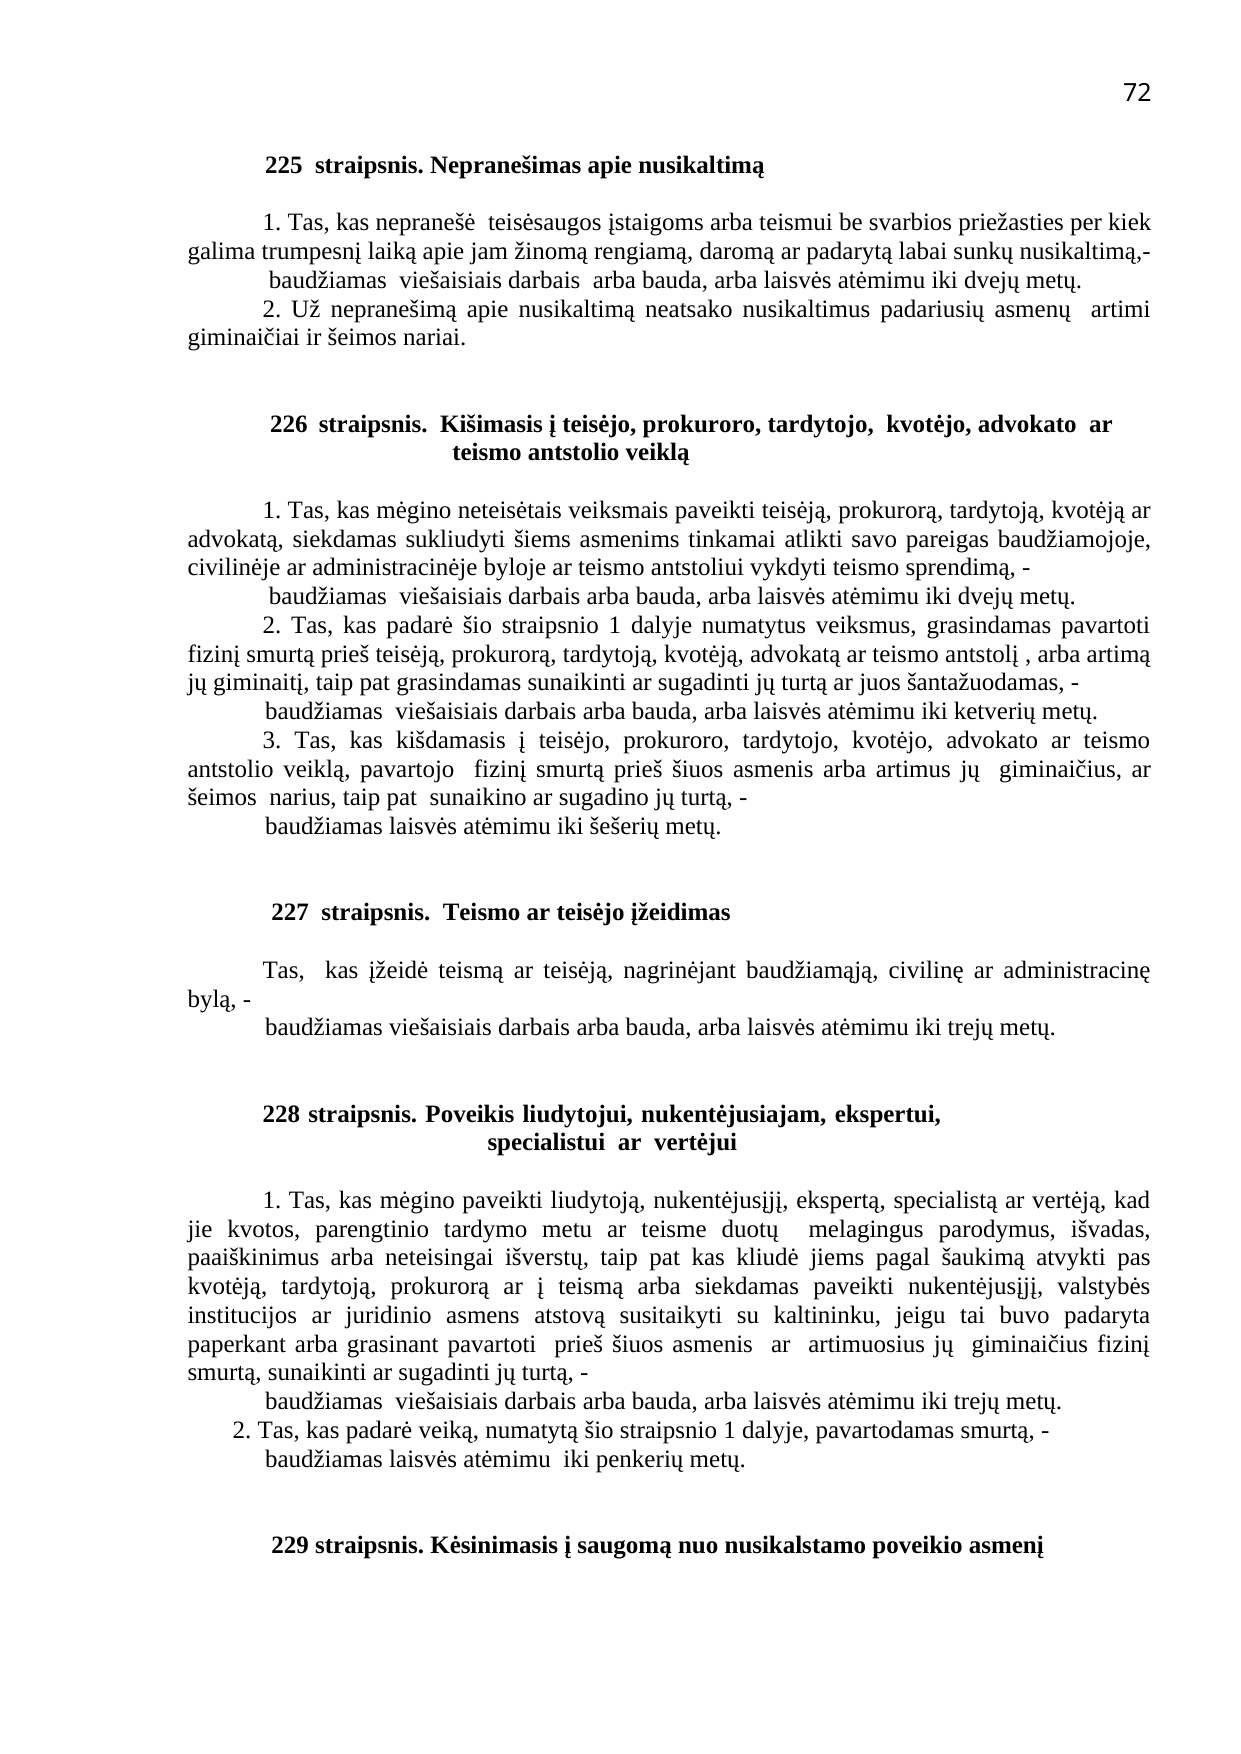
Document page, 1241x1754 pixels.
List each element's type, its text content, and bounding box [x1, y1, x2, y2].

text 2. Už nepranešimą apie nusikaltimą neatsako nusikaltimus padariusių asmenų artimi giminaičiai ir šeimos nariai. [187, 294, 1152, 351]
text baudžiamas viešaisiais darbais arba bauda, arba laisvės atėmimu iki dvejų metų. [187, 265, 1152, 294]
text 1. Tas, kas nepranešė teisėsaugos įstaigoms arba teismui be svarbios priežasties per kiek galima trumpesnį laiką apie jam žinomą rengiamą, daromą ar padarytą labai sunkų nusikaltimą,- [187, 207, 1152, 265]
text baudžiamas viešaisiais darbais arba bauda, arba laisvės atėmimu iki trejų metų. [187, 1012, 1152, 1041]
text baudžiamas laisvės atėmimu iki šešerių metų. [187, 811, 1152, 840]
text baudžiamas viešaisiais darbais arba bauda, arba laisvės atėmimu iki ketverių metų. [187, 696, 1152, 725]
text 229 straipsnis. Kėsinimasis į saugomą nuo nusikalstamo poveikio asmenį [187, 1530, 1152, 1559]
text 227 straipsnis. Teismo ar teisėjo įžeidimas [187, 897, 1152, 926]
text baudžiamas viešaisiais darbais arba bauda, arba laisvės atėmimu iki dvejų metų. [187, 581, 1152, 610]
text 1. Tas, kas mėgino neteisėtais veiksmais paveikti teisėją, prokurorą, tardytoją, kvotėją ar advokatą, siekdamas sukliudyti šiems asmenims tinkamai atlikti savo pareigas baudžiamojoje, civilinėje ar administracinėje byloje ar teismo antstoliui vykdyti teismo sprendimą, - [187, 495, 1152, 581]
text 1. Tas, kas mėgino paveikti liudytoją, nukentėjusįjį, ekspertą, specialistą ar vertėją, kad jie kvotos, parengtinio tardymo metu ar teisme duotų melagingus parodymus, išvadas, paaiškinimus arba neteisingai išverstų, taip pat kas kliudė jiems pagal šaukimą atvykti pas kvotėją, tardytoją, prokurorą ar į teismą arba siekdamas paveikti nukentėjusįjį, valstybės institucijos ar juridinio asmens atstovą susitaikyti su kaltininku, jeigu tai buvo padaryta paperkant arba grasinant pavartoti prieš šiuos asmenis ar artimuosius jų giminaičius fizinį smurtą, sunaikinti ar sugadinti jų turtą, - [187, 1185, 1152, 1386]
text baudžiamas viešaisiais darbais arba bauda, arba laisvės atėmimu iki trejų metų. [187, 1386, 1152, 1415]
text 226 straipsnis. Kišimasis į teisėjo, prokuroro, tardytojo, kvotėjo, advokato ar [270, 409, 1152, 437]
text 225 straipsnis. Nepranešimas apie nusikaltimą [187, 150, 1152, 179]
text baudžiamas laisvės atėmimu iki penkerių metų. [187, 1444, 1152, 1472]
text Tas, kas įžeidė teismą ar teisėją, nagrinėjant baudžiamąją, civilinę ar administracinę bylą, - [187, 955, 1152, 1012]
text 228 straipsnis. Poveikis liudytojui, nukentėjusiajam, ekspertui, specialistui ar vertėjui [187, 1099, 1152, 1156]
text teismo antstolio veiklą [187, 437, 1152, 466]
text 2. Tas, kas padarė veiką, numatytą šio straipsnio 1 dalyje, pavartodamas smurtą, - [187, 1415, 1152, 1444]
text 3. Tas, kas kišdamasis į teisėjo, prokuroro, tardytojo, kvotėjo, advokato ar teismo antstolio veiklą, pavartojo fizinį smurtą prieš šiuos asmenis arba artimus jų giminaičius, ar šeimos narius, taip pat sunaikino ar sugadino jų turtą, - [187, 725, 1152, 811]
text 2. Tas, kas padarė šio straipsnio 1 dalyje numatytus veiksmus, grasindamas pavartoti fizinį smurtą prieš teisėją, prokurorą, tardytoją, kvotėją, advokatą ar teismo antstolį , arba artimą jų giminaitį, taip pat grasindamas sunaikinti ar sugadinti jų turtą ar juos šantažuodamas, - [187, 610, 1152, 696]
